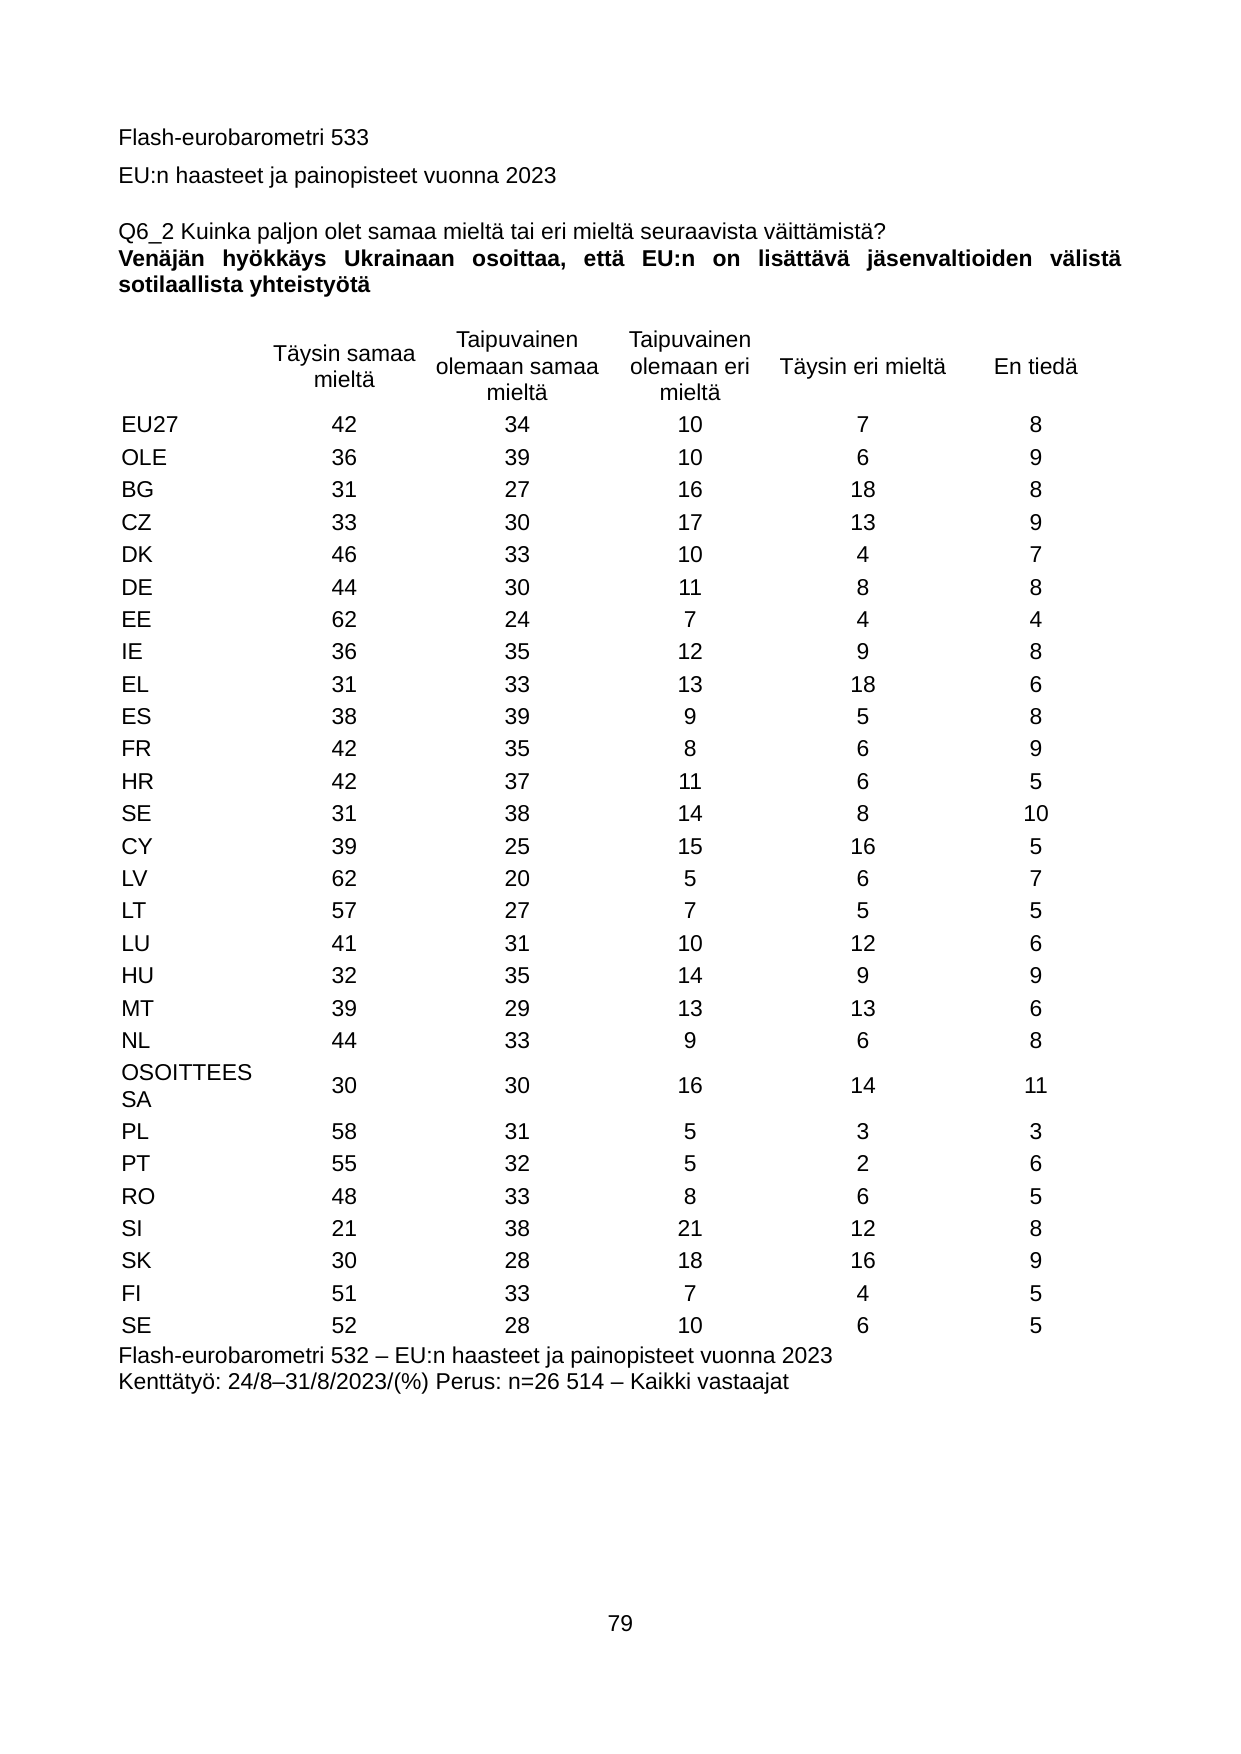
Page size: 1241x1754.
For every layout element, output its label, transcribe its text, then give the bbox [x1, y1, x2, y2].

table_cell 2 [776, 1147, 949, 1180]
table_cell NL [118, 1024, 258, 1056]
table_cell 8 [776, 797, 949, 829]
table_cell 41 [258, 927, 431, 959]
table_cell LV [118, 862, 258, 894]
table_cell 20 [431, 862, 603, 894]
table_cell 32 [258, 959, 431, 992]
table_cell 5 [776, 700, 949, 732]
table_cell 9 [604, 1024, 776, 1056]
table_cell 39 [258, 992, 431, 1024]
table_cell SK [118, 1245, 258, 1277]
table_cell 11 [604, 570, 776, 603]
table_cell 28 [431, 1309, 603, 1342]
table_cell 29 [431, 992, 603, 1024]
table_cell 10 [949, 797, 1122, 829]
table_cell 62 [258, 603, 431, 635]
table_cell 10 [604, 1309, 776, 1342]
table_cell FI [118, 1277, 258, 1309]
text Venäjän hyökkäys Ukrainaan osoittaa, että EU:n on lisättävä jäsenvaltioiden välistä sotilaallista yhteistyötä [118, 244, 1122, 297]
table_cell 52 [258, 1309, 431, 1342]
table_cell PT [118, 1147, 258, 1180]
table_cell 8 [604, 1180, 776, 1212]
table_cell 5 [949, 1309, 1122, 1342]
table_cell LU [118, 927, 258, 959]
table_cell 30 [258, 1056, 431, 1115]
table_cell 18 [604, 1245, 776, 1277]
table_cell 8 [949, 1024, 1122, 1056]
table_cell 5 [604, 1115, 776, 1147]
table_cell 32 [431, 1147, 603, 1180]
table_cell 9 [949, 506, 1122, 538]
table_cell SE [118, 1309, 258, 1342]
table_cell 9 [949, 1245, 1122, 1277]
table_cell 8 [949, 700, 1122, 732]
table_cell 6 [949, 992, 1122, 1024]
table_header Taipuvainen olemaan eri mieltä [604, 324, 776, 408]
table_cell 5 [949, 1180, 1122, 1212]
table_cell 35 [431, 959, 603, 992]
table_cell HU [118, 959, 258, 992]
table_cell 35 [431, 733, 603, 765]
table_cell 6 [949, 927, 1122, 959]
table_cell 4 [949, 603, 1122, 635]
table_cell MT [118, 992, 258, 1024]
table_cell 6 [776, 733, 949, 765]
table_cell 57 [258, 894, 431, 927]
table_cell 10 [604, 538, 776, 570]
table_cell 4 [776, 603, 949, 635]
table_cell 3 [776, 1115, 949, 1147]
table_cell 6 [949, 1147, 1122, 1180]
table_cell 62 [258, 862, 431, 894]
table_cell 7 [949, 538, 1122, 570]
table_cell CY [118, 830, 258, 862]
table_cell 27 [431, 473, 603, 506]
table_cell 42 [258, 409, 431, 441]
table_cell 39 [431, 700, 603, 732]
table_cell 8 [604, 733, 776, 765]
table_cell 13 [604, 668, 776, 700]
table_cell 6 [776, 765, 949, 797]
table_cell 8 [949, 1212, 1122, 1244]
table_cell 44 [258, 570, 431, 603]
table_cell EU27 [118, 409, 258, 441]
table_cell 9 [949, 441, 1122, 473]
table_cell 16 [776, 1245, 949, 1277]
table_cell 38 [431, 1212, 603, 1244]
table_cell SI [118, 1212, 258, 1244]
table_cell 17 [604, 506, 776, 538]
table_cell 18 [776, 668, 949, 700]
table_cell 37 [431, 765, 603, 797]
table_header Taipuvainen olemaan samaa mieltä [431, 324, 603, 408]
table_cell 27 [431, 894, 603, 927]
table_cell 5 [949, 830, 1122, 862]
table_cell BG [118, 473, 258, 506]
text Flash-eurobarometri 532 – EU:n haasteet ja painopisteet vuonna 2023 [118, 1342, 1122, 1368]
table_header [118, 324, 258, 408]
table_cell 51 [258, 1277, 431, 1309]
table_cell 36 [258, 635, 431, 668]
text Kenttätyö: 24/8–31/8/2023/(%) Perus: n=26 514 – Kaikki vastaajat [118, 1368, 1122, 1394]
table_cell 33 [431, 1277, 603, 1309]
table_cell 7 [604, 894, 776, 927]
table_cell 18 [776, 473, 949, 506]
table_cell LT [118, 894, 258, 927]
table_cell IE [118, 635, 258, 668]
table_cell 55 [258, 1147, 431, 1180]
table_cell 5 [949, 765, 1122, 797]
table_header Täysin samaa mieltä [258, 324, 431, 408]
table_cell 5 [949, 1277, 1122, 1309]
table_cell 44 [258, 1024, 431, 1056]
table_cell 9 [604, 700, 776, 732]
table_cell 21 [258, 1212, 431, 1244]
table_cell 13 [604, 992, 776, 1024]
table_cell 31 [258, 473, 431, 506]
table_cell 7 [604, 1277, 776, 1309]
table_cell 30 [431, 570, 603, 603]
table_cell 33 [258, 506, 431, 538]
table_cell 7 [776, 409, 949, 441]
table_cell 31 [258, 797, 431, 829]
table_cell 10 [604, 409, 776, 441]
table_cell 42 [258, 733, 431, 765]
table_cell OSOITTEESSA [118, 1056, 258, 1115]
table_cell 39 [258, 830, 431, 862]
table_cell 25 [431, 830, 603, 862]
table_cell 15 [604, 830, 776, 862]
table_cell 4 [776, 1277, 949, 1309]
table_cell 28 [431, 1245, 603, 1277]
table_cell 8 [949, 409, 1122, 441]
table_cell 9 [949, 733, 1122, 765]
table_cell DE [118, 570, 258, 603]
table_cell 31 [258, 668, 431, 700]
table_cell DK [118, 538, 258, 570]
table_header En tiedä [949, 324, 1122, 408]
table_cell 13 [776, 506, 949, 538]
table_cell EL [118, 668, 258, 700]
table_cell 6 [949, 668, 1122, 700]
table_cell 33 [431, 1024, 603, 1056]
table_cell 33 [431, 538, 603, 570]
table_cell 9 [776, 635, 949, 668]
table_cell 21 [604, 1212, 776, 1244]
table_cell 35 [431, 635, 603, 668]
table_cell 6 [776, 1180, 949, 1212]
table_cell HR [118, 765, 258, 797]
table_cell 12 [776, 1212, 949, 1244]
table_cell 3 [949, 1115, 1122, 1147]
table_cell 31 [431, 1115, 603, 1147]
table_cell 30 [431, 1056, 603, 1115]
table_cell 5 [604, 1147, 776, 1180]
table_cell 6 [776, 1024, 949, 1056]
table_cell 38 [431, 797, 603, 829]
table_cell 8 [949, 570, 1122, 603]
table_cell 12 [604, 635, 776, 668]
table_cell 16 [604, 1056, 776, 1115]
table_cell 8 [776, 570, 949, 603]
table_cell 6 [776, 441, 949, 473]
table_cell 4 [776, 538, 949, 570]
table_cell SE [118, 797, 258, 829]
table_cell 16 [604, 473, 776, 506]
table_cell 5 [604, 862, 776, 894]
table_cell 8 [949, 473, 1122, 506]
table_cell 10 [604, 927, 776, 959]
table_cell 14 [604, 797, 776, 829]
table_cell PL [118, 1115, 258, 1147]
table_cell 14 [604, 959, 776, 992]
table_cell 7 [949, 862, 1122, 894]
table_cell 10 [604, 441, 776, 473]
table_cell 46 [258, 538, 431, 570]
table_cell 42 [258, 765, 431, 797]
table_cell 8 [949, 635, 1122, 668]
table_cell 39 [431, 441, 603, 473]
table_cell 24 [431, 603, 603, 635]
table_cell 11 [604, 765, 776, 797]
table_cell FR [118, 733, 258, 765]
table_cell 14 [776, 1056, 949, 1115]
table_cell 5 [949, 894, 1122, 927]
table_cell 34 [431, 409, 603, 441]
table_cell 7 [604, 603, 776, 635]
table_cell 33 [431, 1180, 603, 1212]
table_cell 30 [431, 506, 603, 538]
table_cell OLE [118, 441, 258, 473]
table_cell 11 [949, 1056, 1122, 1115]
table_cell RO [118, 1180, 258, 1212]
text Q6_2 Kuinka paljon olet samaa mieltä tai eri mieltä seuraavista väittämistä? [118, 218, 1122, 244]
table_cell 48 [258, 1180, 431, 1212]
table_cell 16 [776, 830, 949, 862]
table_cell 9 [949, 959, 1122, 992]
table_cell 31 [431, 927, 603, 959]
table_cell 9 [776, 959, 949, 992]
table_cell 33 [431, 668, 603, 700]
table_cell EE [118, 603, 258, 635]
table_cell 13 [776, 992, 949, 1024]
table_cell ES [118, 700, 258, 732]
table_cell 38 [258, 700, 431, 732]
table_cell CZ [118, 506, 258, 538]
table_cell 30 [258, 1245, 431, 1277]
table_cell 6 [776, 1309, 949, 1342]
table_cell 58 [258, 1115, 431, 1147]
table_cell 6 [776, 862, 949, 894]
table_cell 36 [258, 441, 431, 473]
table_cell 5 [776, 894, 949, 927]
table_header Täysin eri mieltä [776, 324, 949, 408]
table_cell 12 [776, 927, 949, 959]
